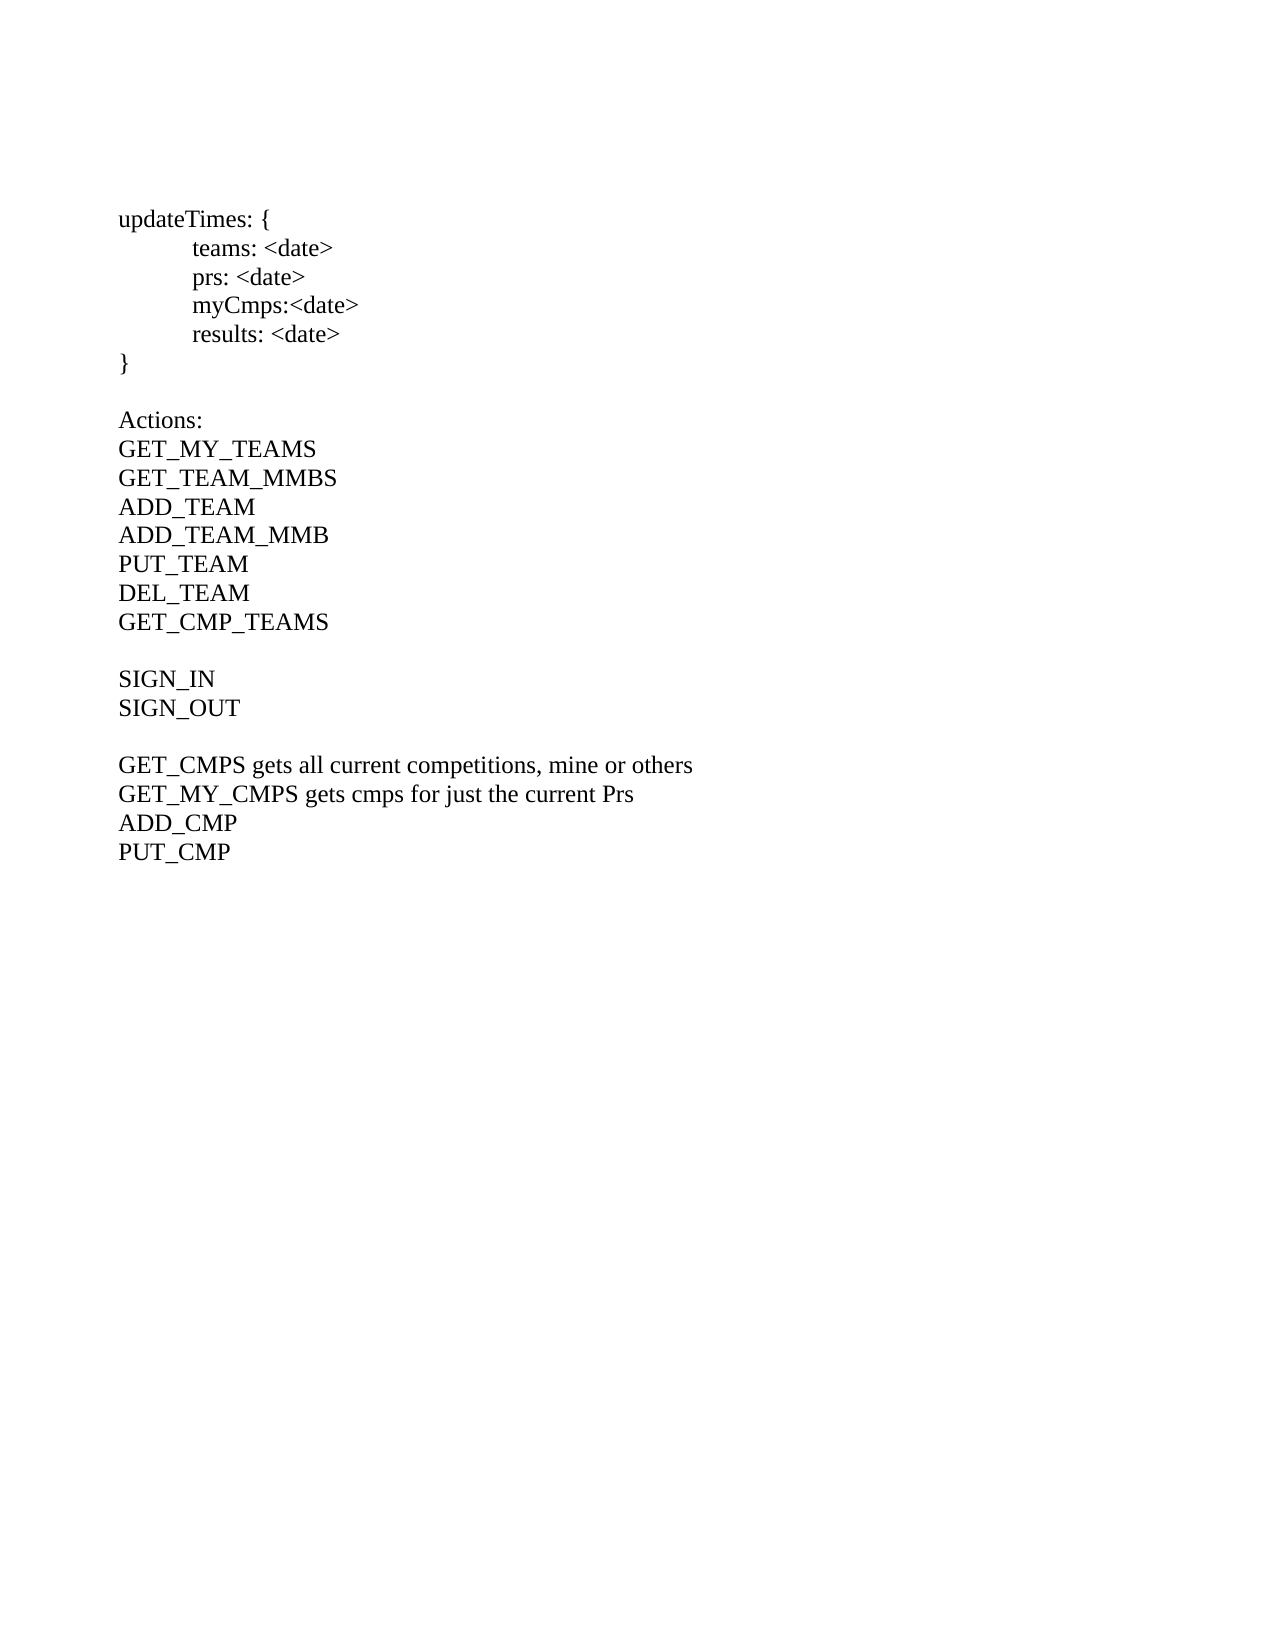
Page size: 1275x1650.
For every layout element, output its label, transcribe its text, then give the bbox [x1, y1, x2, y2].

text GET_CMP_TEAMS [118, 607, 1157, 636]
text GET_MY_TEAMS [118, 434, 1157, 463]
text ADD_CMP [118, 808, 1157, 837]
text SIGN_OUT [118, 693, 1157, 722]
text ADD_TEAM [118, 492, 1157, 521]
text SIGN_IN [118, 664, 1157, 693]
text results: <date> [118, 319, 1157, 348]
text PUT_CMP [118, 837, 1157, 866]
text myCmps:<date> [118, 291, 1157, 319]
text teams: <date> [118, 233, 1157, 262]
text DEL_TEAM [118, 578, 1157, 607]
text updateTimes: { [118, 204, 1157, 233]
text GET_CMPS gets all current competitions, mine or others [118, 751, 1157, 779]
text } [118, 348, 1157, 377]
text prs: <date> [118, 262, 1157, 291]
text ADD_TEAM_MMB [118, 521, 1157, 549]
text PUT_TEAM [118, 549, 1157, 578]
text GET_TEAM_MMBS [118, 463, 1157, 492]
text GET_MY_CMPS gets cmps for just the current Prs [118, 779, 1157, 808]
text Actions: [118, 406, 1157, 434]
